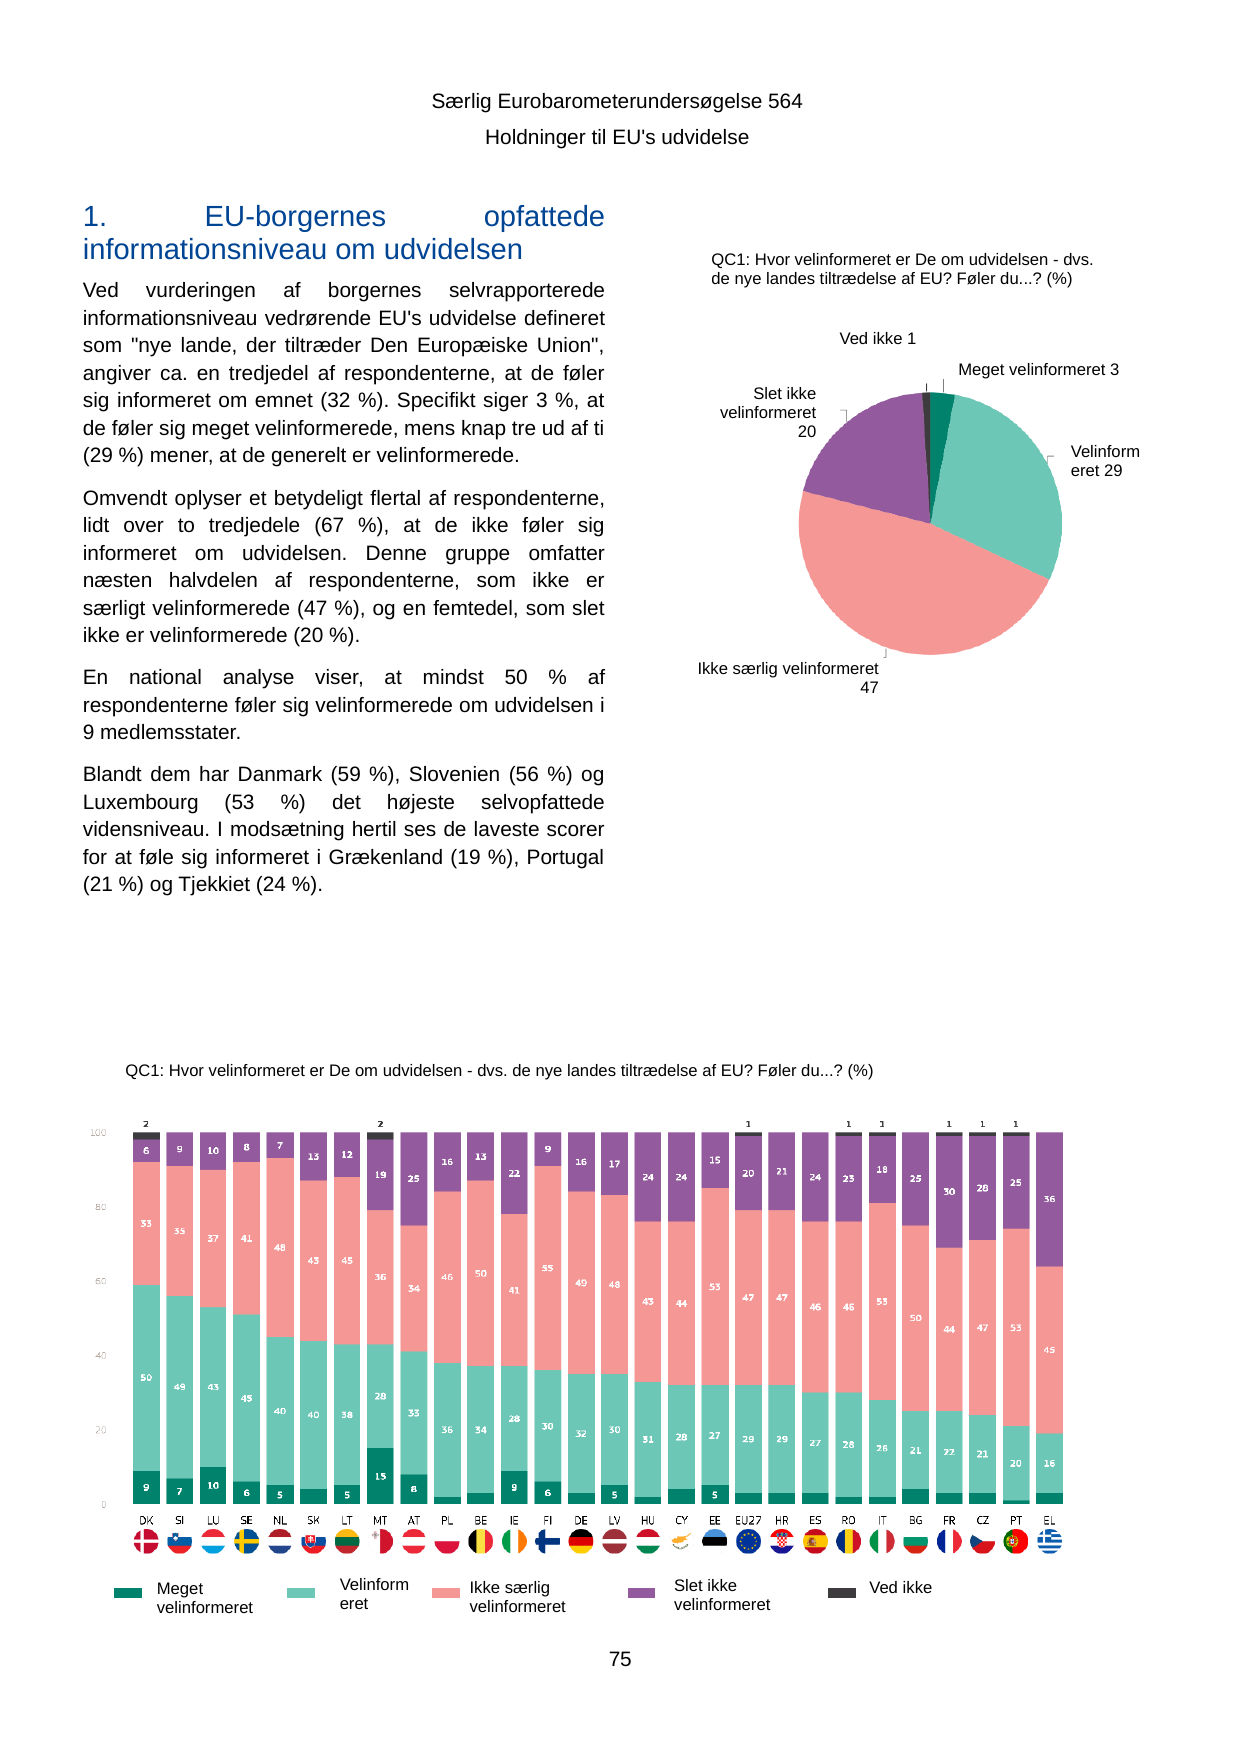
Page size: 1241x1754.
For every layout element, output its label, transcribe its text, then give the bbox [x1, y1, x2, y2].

picture [110, 1579, 858, 1599]
text Omvendt oplyser et betydeligt flertal af respondenterne, lidt over to tredjedele (67 %), at de ikke føler sig informeret om udvidelsen. Denne gruppe omfatter næsten halvdelen af respondenterne, som ikke er særligt velinformerede (47 %), og en femtedel, som slet ikke er velinformerede (20 %). [83, 485, 605, 647]
text Blandt dem har Danmark (59 %), Slovenien (56 %) og Luxembourg (53 %) det højeste selvopfattede vidensniveau. I modsætning hertil ses de laveste scorer for at føle sig informeret i Grækenland (19 %), Portugal (21 %) og Tjekkiet (24 %). [83, 762, 605, 896]
picture [341, 1579, 348, 1588]
picture [791, 372, 1066, 661]
picture [82, 1116, 1082, 1560]
text Ved vurderingen af borgernes selvrapporterede informationsniveau vedrørende EU's udvidelse defineret som "nye lande, der tiltræder Den Europæiske Union", angiver ca. en tredjedel af respondenterne, at de føler sig informeret om emnet (32 %). Specifikt siger 3 %, at de føler sig meget velinformerede, mens knap tre ud af ti (29 %) mener, at de generelt er velinformerede. [83, 278, 605, 467]
text En national analyse viser, at mindst 50 % af respondenterne føler sig velinformerede om udvidelsen i 9 medlemsstater. [83, 665, 605, 744]
subtitle 1. EU-borgernes opfattede informationsniveau om udvidelsen [83, 199, 605, 266]
